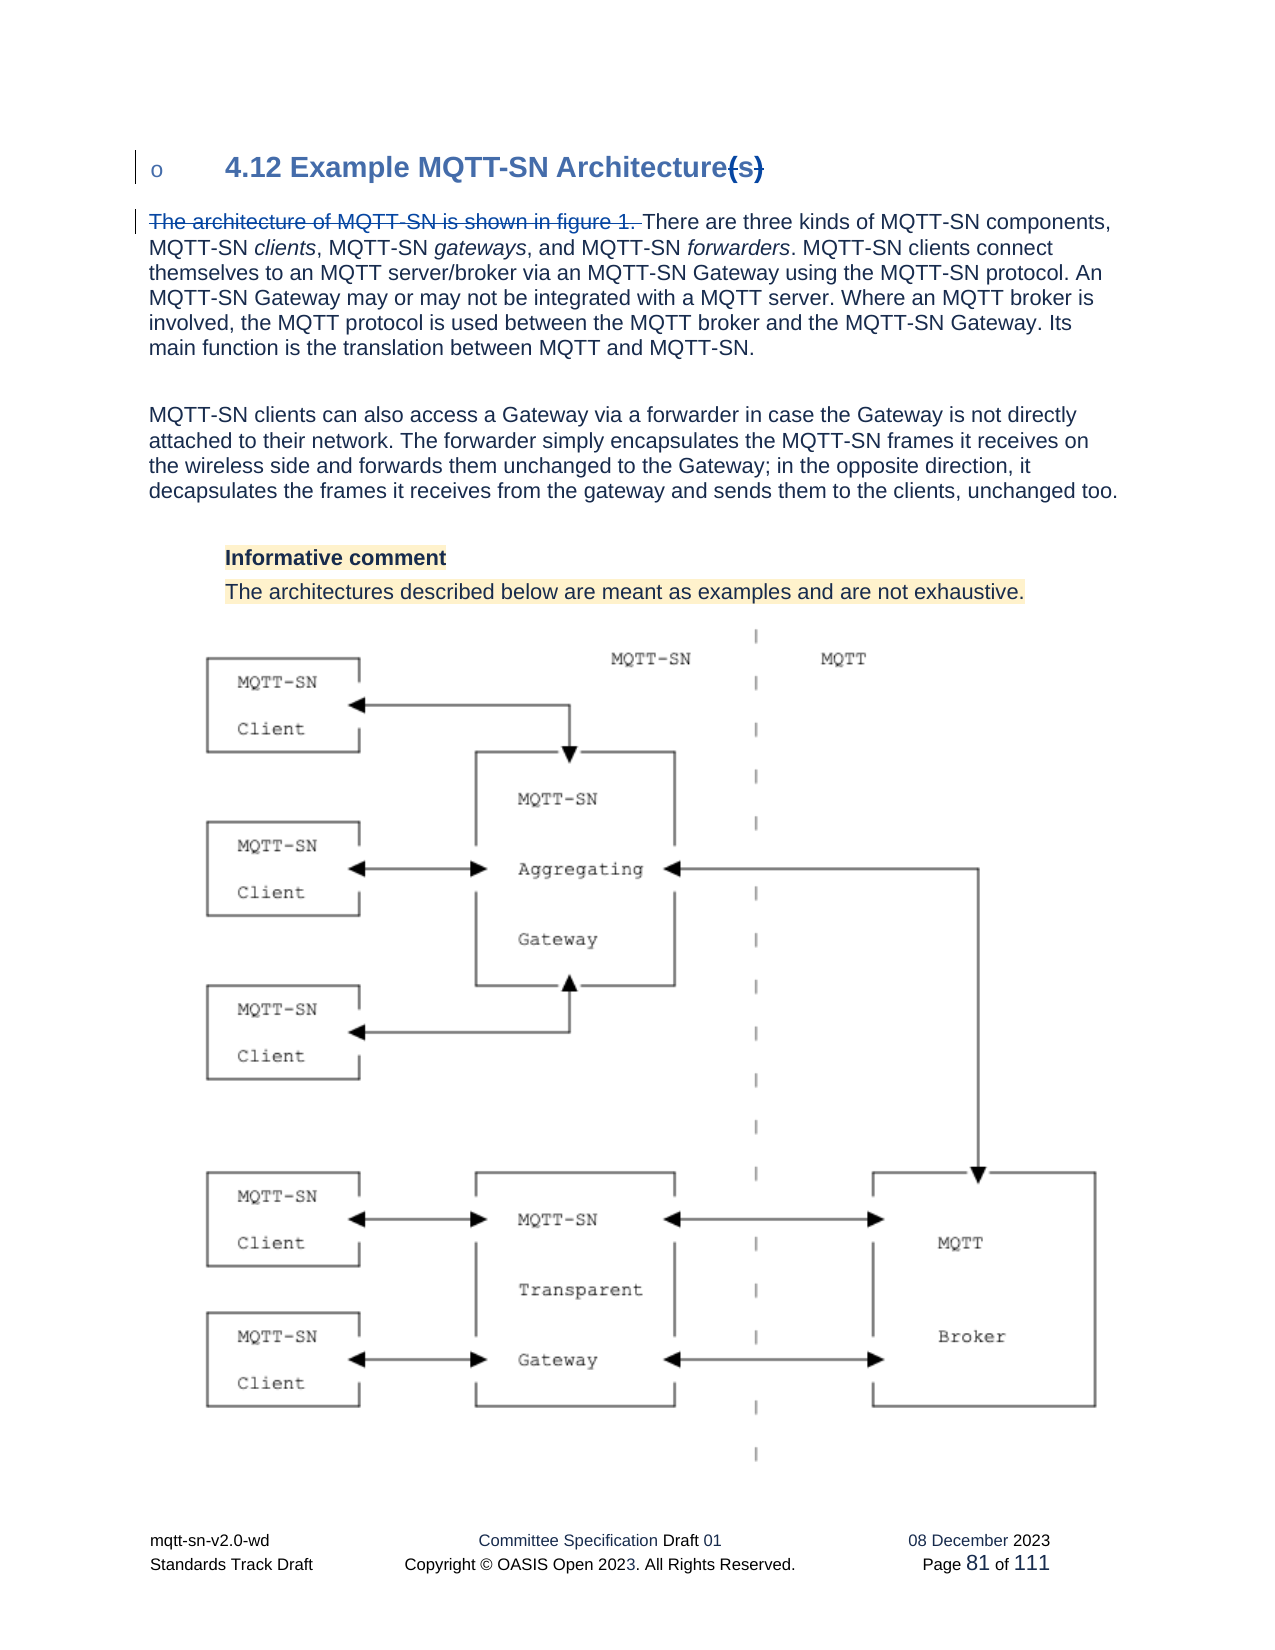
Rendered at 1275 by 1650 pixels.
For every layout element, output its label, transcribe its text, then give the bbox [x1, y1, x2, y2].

subtitle 4.12 Example MQTT-SN Architectures [150, 150, 1125, 184]
text There are three kinds of MQTT-SN components, MQTT-SN clients, MQTT-SN gateways, and MQTT-SN forwarders. MQTT-SN clients connect themselves to an MQTT server/broker via an MQTT-SN Gateway using the MQTT-SN protocol. An MQTT-SN Gateway may or may not be integrated with a MQTT server. Where an MQTT broker is involved, the MQTT protocol is used between the MQTT broker and the MQTT-SN Gateway. Its main function is the translation between MQTT and MQTT-SN. [148, 209, 1124, 361]
text Informative comment [225, 545, 1124, 570]
picture [199, 612, 1105, 1486]
text The architectures described below are meant as examples and are not exhaustive. [225, 579, 1124, 604]
text MQTT-SN clients can also access a Gateway via a forwarder in case the Gateway is not directly attached to their network. The forwarder simply encapsulates the MQTT-SN frames it receives on the wireless side and forwards them unchanged to the Gateway; in the opposite direction, it decapsulates the frames it receives from the gateway and sends them to the clients, unchanged too. [148, 402, 1124, 503]
